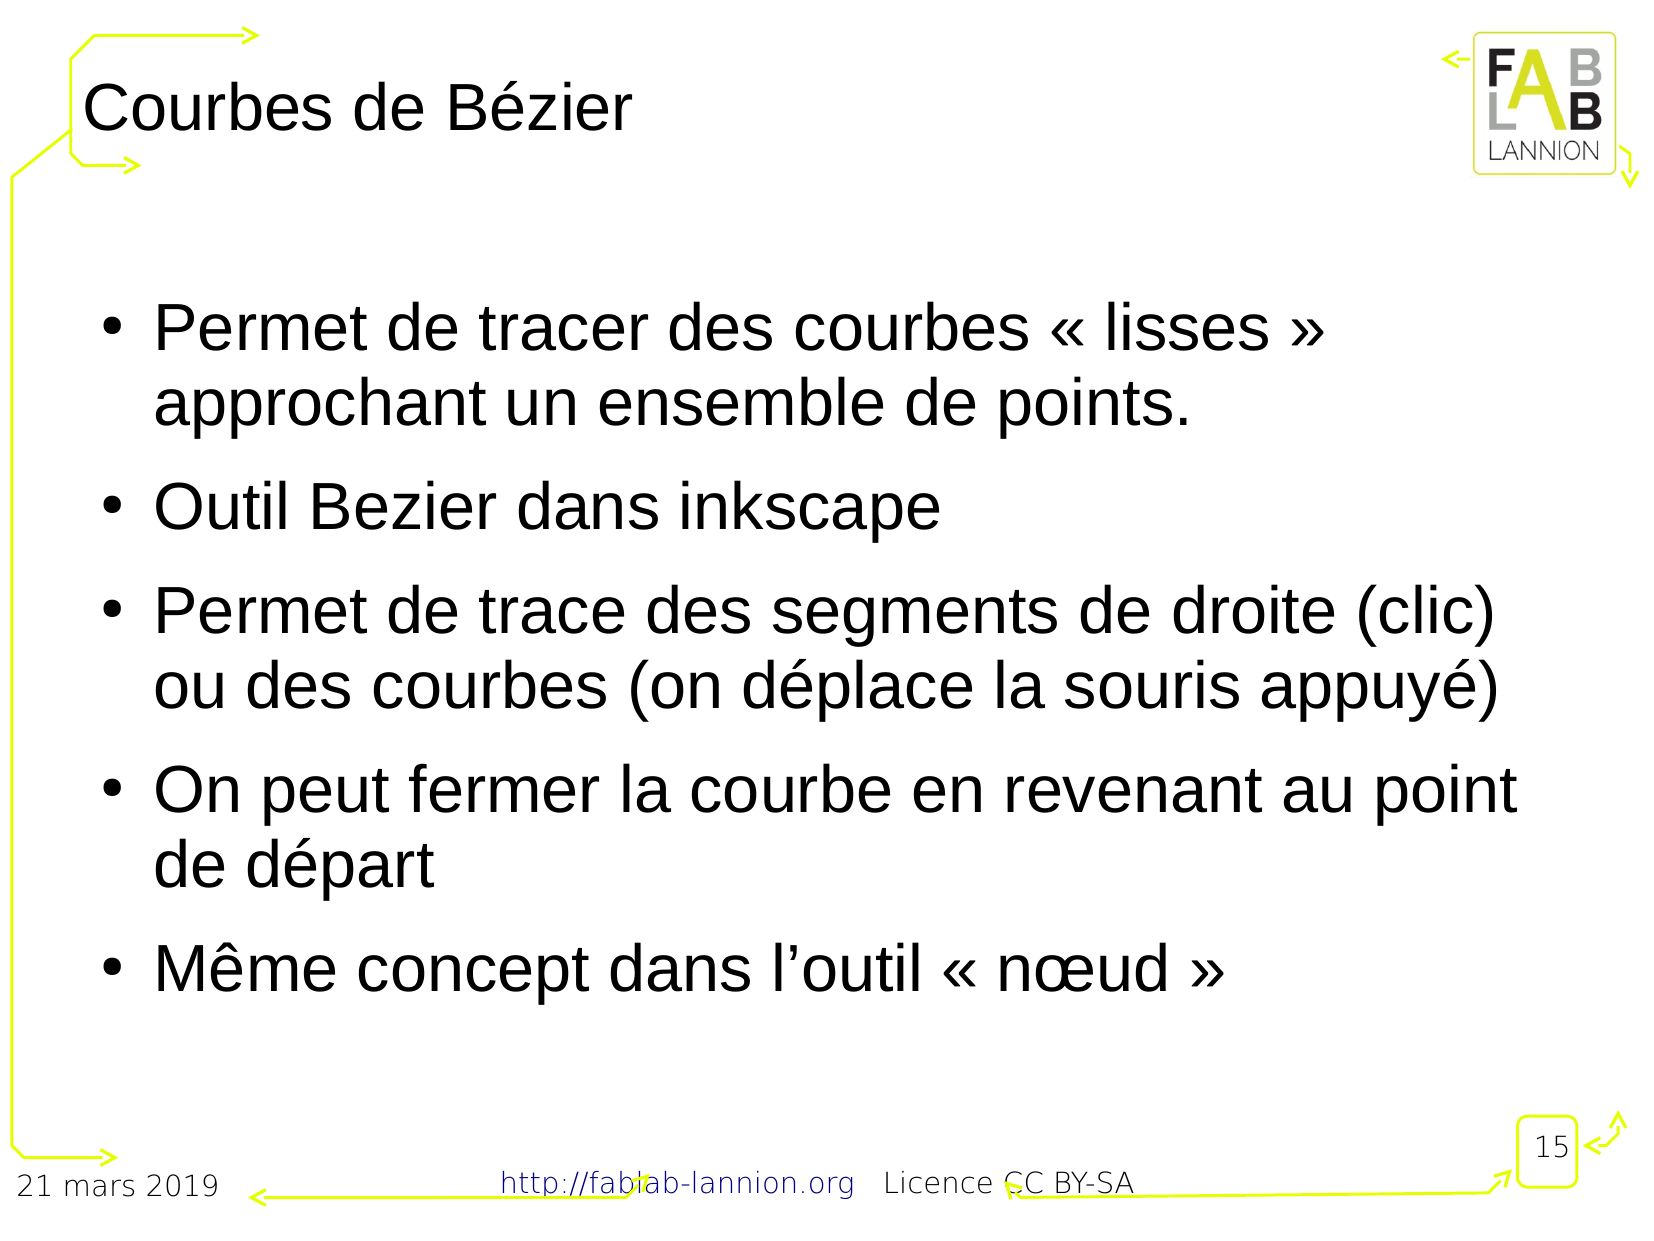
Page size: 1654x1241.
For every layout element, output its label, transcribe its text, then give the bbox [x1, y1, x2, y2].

title Courbes de Bézier [82, 49, 1441, 166]
list Permet de tracer des courbes « lisses » approchant un ensemble de points. Outil Bezier dans inkscape Permet de trace des segments de droite (clic) ou des courbes (on déplace la souris appuyé) On peut fermer la courbe en revenant au point de départ Même concept dans l’outil « nœud » [82, 290, 1571, 1010]
picture [1470, 29, 1619, 178]
